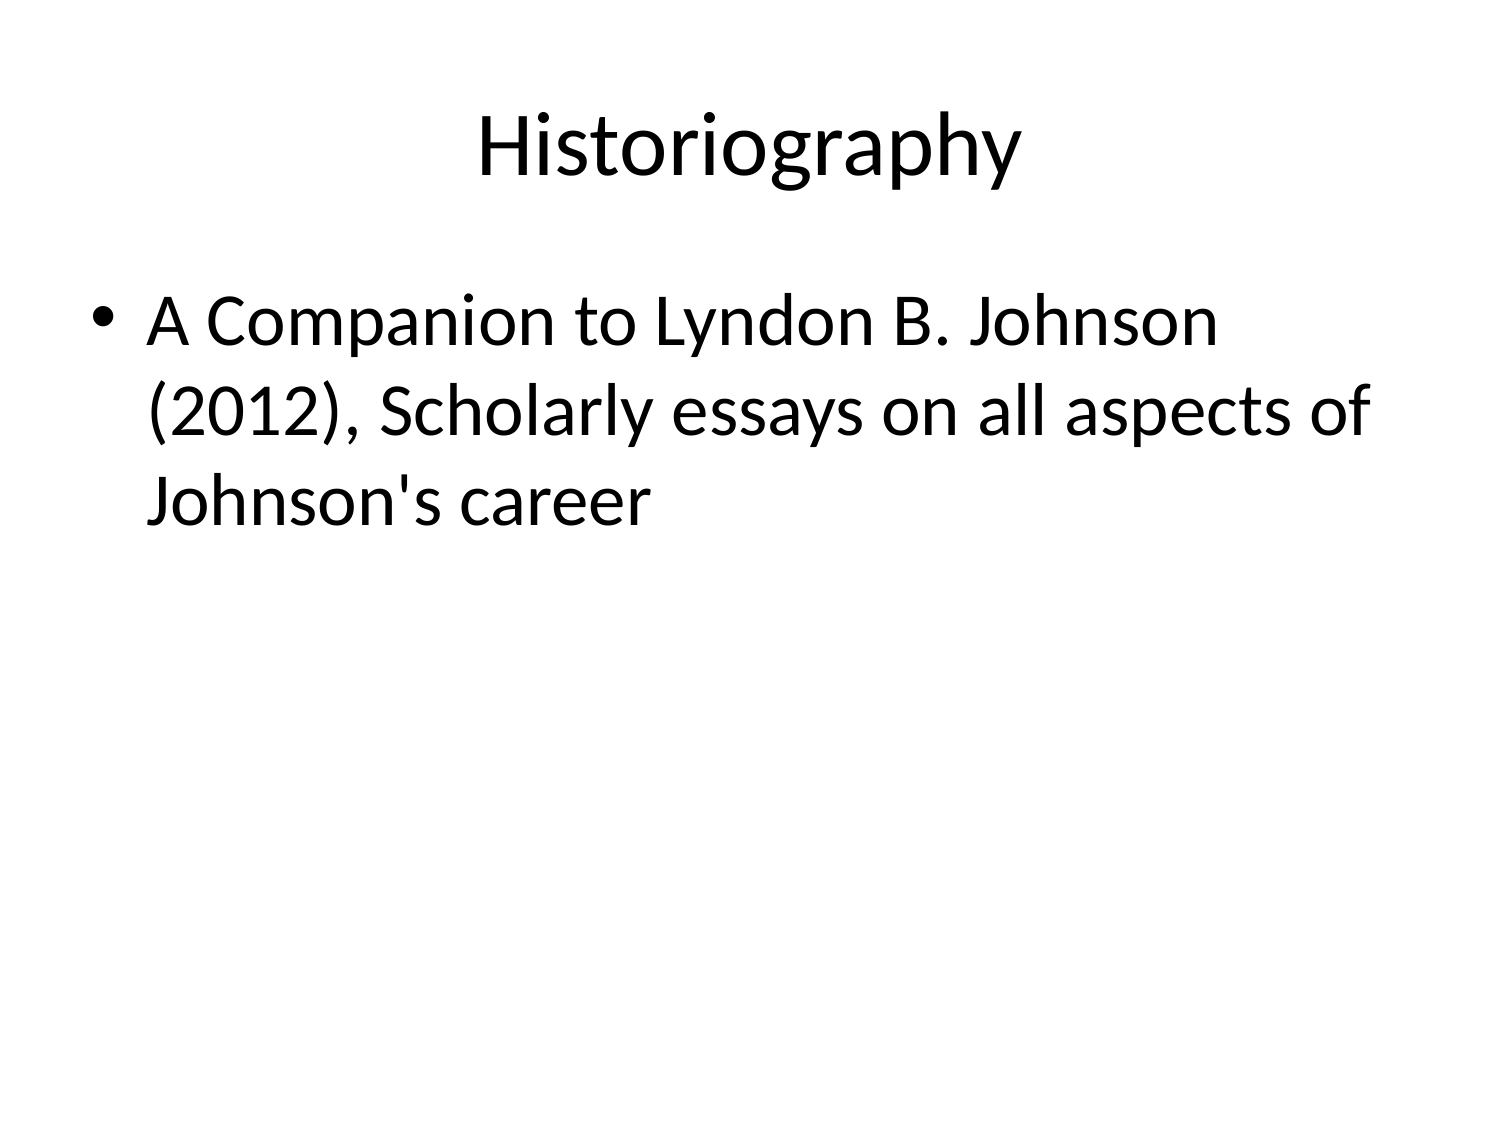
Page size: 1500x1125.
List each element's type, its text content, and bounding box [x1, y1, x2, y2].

list A Companion to Lyndon B. Johnson (2012), Scholarly essays on all aspects of Johnson's career [75, 262, 1425, 1005]
title Historiography [75, 45, 1425, 233]
